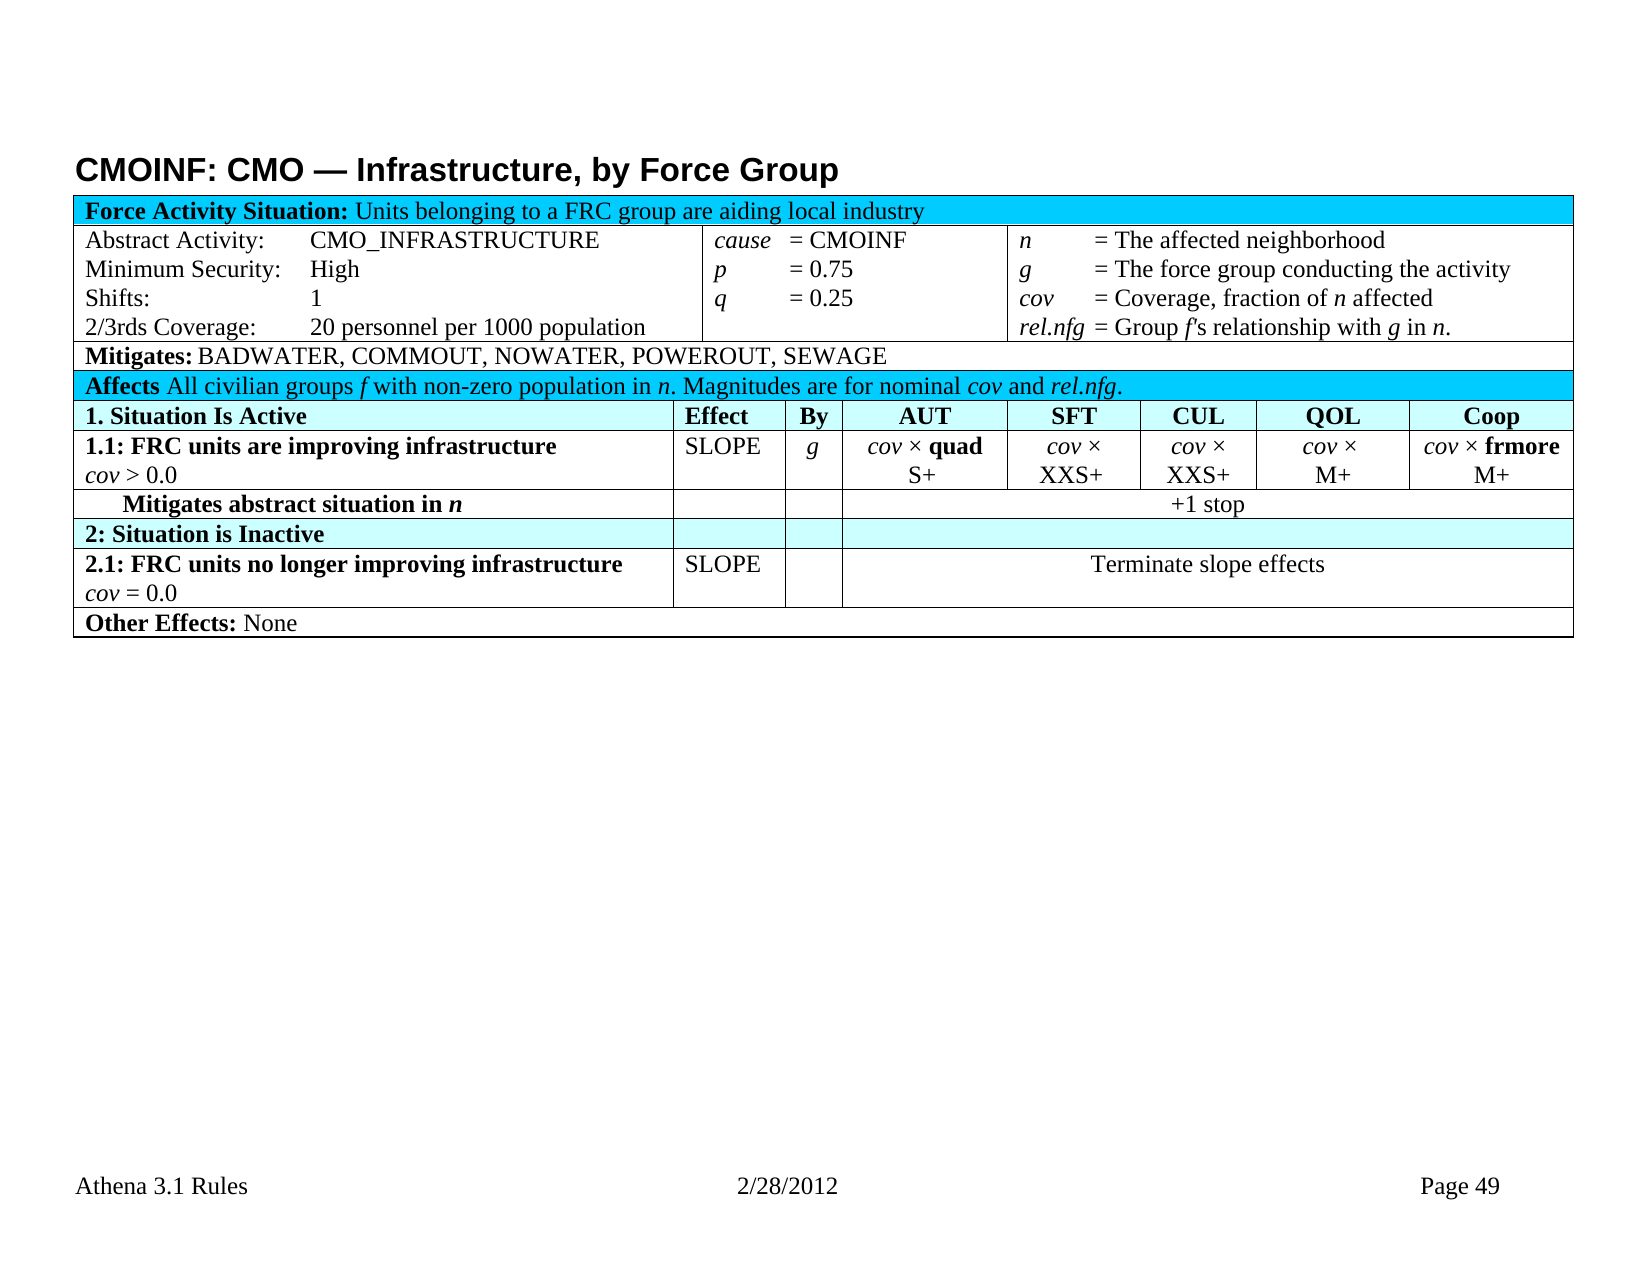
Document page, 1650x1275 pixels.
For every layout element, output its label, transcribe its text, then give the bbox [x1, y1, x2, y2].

table_cell Terminate slope effects [843, 549, 1573, 607]
table_cell n = The affected neighborhood g = The force group conducting the activity cov = Coverage, fraction of n affected rel.nfg = Group f's relationship with g in n. [1008, 226, 1573, 341]
table_cell QOL [1257, 401, 1409, 430]
table_cell [674, 519, 785, 548]
table_cell SLOPE [674, 431, 785, 488]
table_cell 2.1: FRC units no longer improving infrastructure cov = 0.0 [74, 549, 673, 607]
table_cell 1. Situation Is Active [74, 401, 673, 430]
table_cell SFT [1008, 401, 1140, 430]
table_cell [786, 549, 842, 607]
table_cell Abstract Activity: CMO_INFRASTRUCTURE Minimum Security: High Shifts: 1 2/3rds Coverage: 20 personnel per 1000 population [74, 226, 702, 341]
table_cell +1 stop [843, 490, 1573, 518]
table_cell [843, 519, 1573, 548]
table_cell AUT [843, 401, 1007, 430]
table_cell cov × M+ [1257, 431, 1409, 488]
table_cell Mitigates abstract situation in n [74, 490, 673, 518]
text CMOINF: CMO — Infrastructure, by Force Group [75, 150, 1575, 188]
table_cell cov × XXS+ [1141, 431, 1256, 488]
table_cell 1.1: FRC units are improving infrastructure cov > 0.0 [74, 431, 673, 488]
table_cell By [786, 401, 842, 430]
table_cell Affects All civilian groups f with non-zero population in n. Magnitudes are for nominal cov and rel.nfg. [74, 371, 1573, 400]
table_cell Effect [674, 401, 785, 430]
table_cell SLOPE [674, 549, 785, 607]
table_cell 2: Situation is Inactive [74, 519, 673, 548]
table_header Force Activity Situation: Units belonging to a FRC group are aiding local industry [74, 196, 1573, 224]
table_cell Other Effects: None [74, 608, 1573, 636]
table_cell cov × quad S+ [843, 431, 1007, 488]
table_cell cov × XXS+ [1008, 431, 1140, 488]
table_cell Mitigates: BADWATER, COMMOUT, NOWATER, POWEROUT, SEWAGE [74, 342, 1573, 370]
table_cell cause = CMOINF p = 0.75 q = 0.25 [703, 226, 1007, 341]
table_cell [674, 490, 785, 518]
table_cell cov × frmore M+ [1410, 431, 1573, 488]
table_cell CUL [1141, 401, 1256, 430]
table_cell g [786, 431, 842, 488]
table_cell [786, 519, 842, 548]
table_cell Coop [1410, 401, 1573, 430]
table_cell [786, 490, 842, 518]
